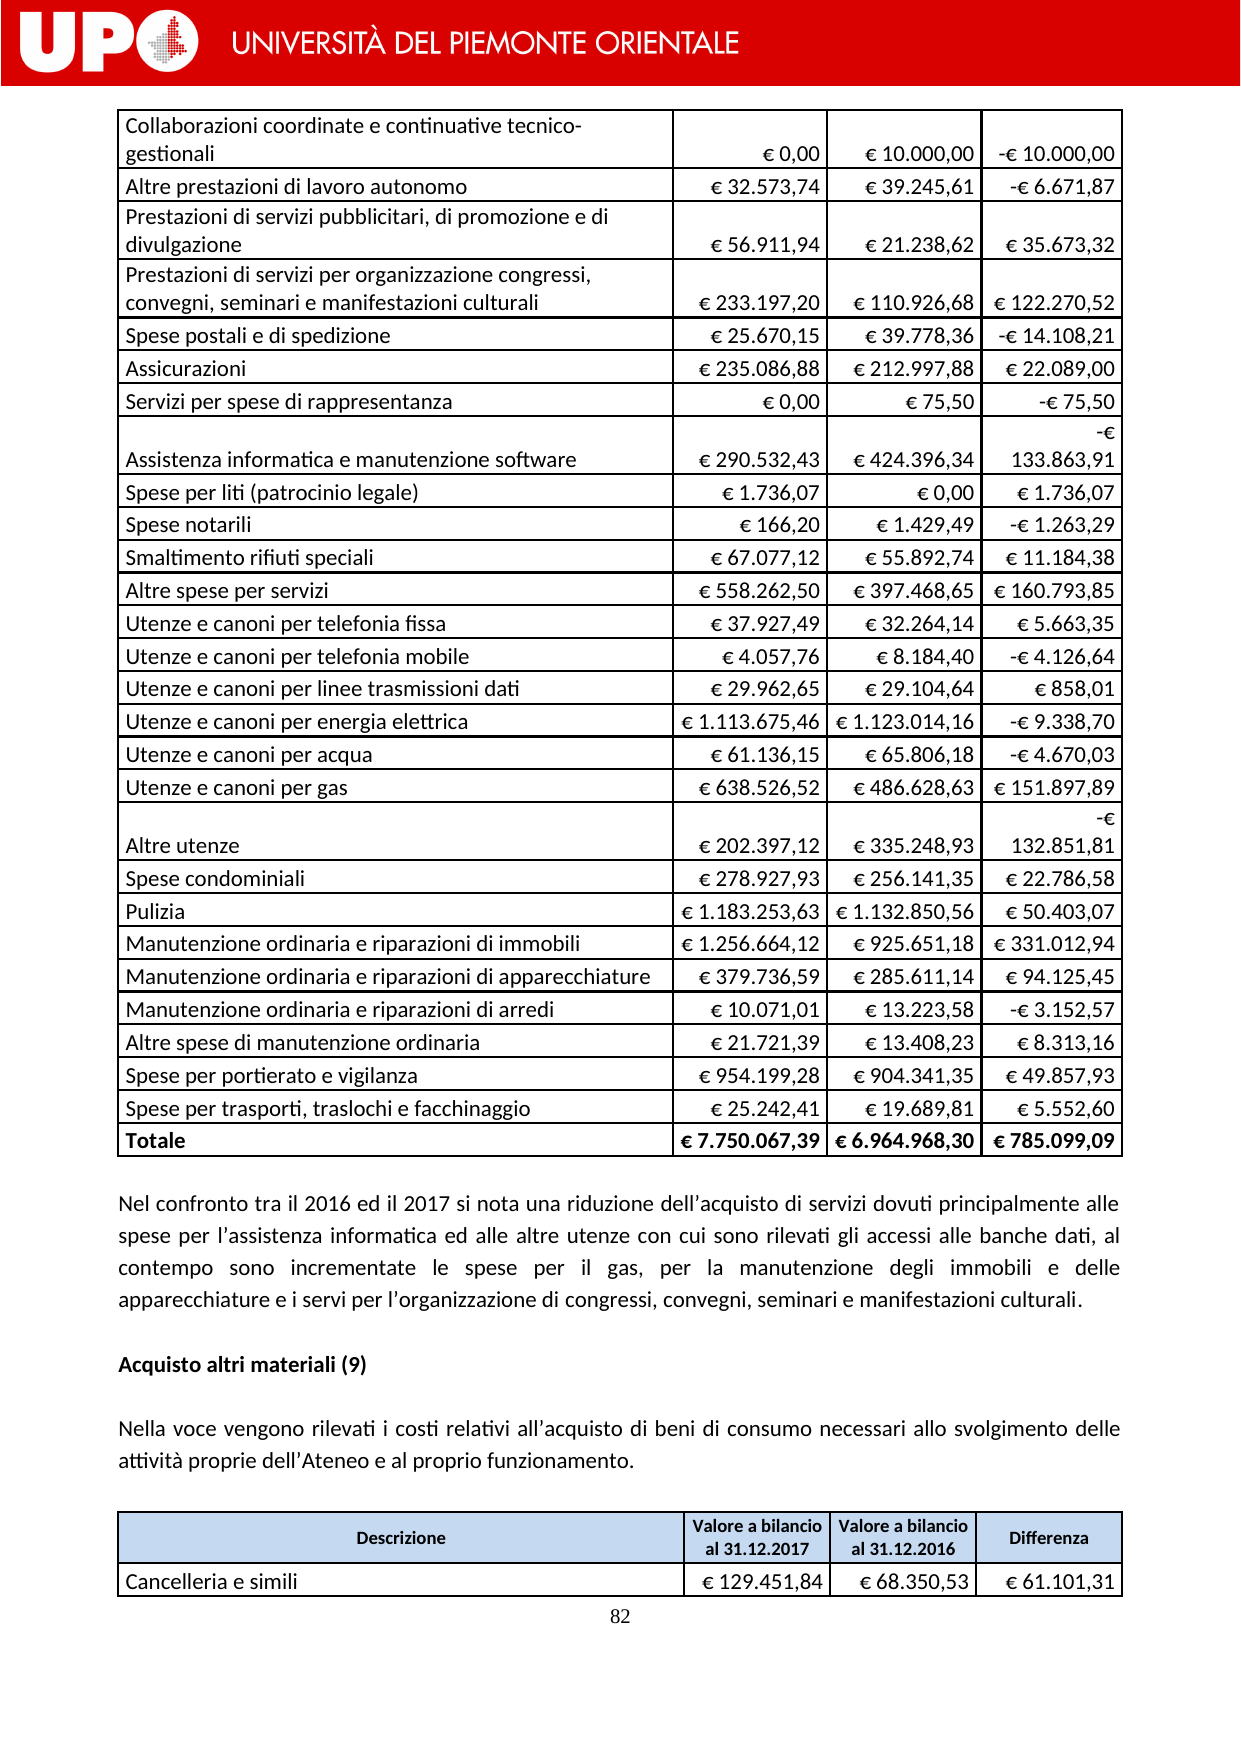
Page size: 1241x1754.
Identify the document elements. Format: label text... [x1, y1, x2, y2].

table_cell € 0,00 [674, 111, 826, 167]
table_cell Utenze e canoni per telefonia mobile [119, 639, 672, 670]
table_cell € 1.113.675,46 [674, 705, 826, 735]
table_cell € 35.673,32 [983, 202, 1121, 258]
table_cell € 19.689,81 [828, 1091, 980, 1122]
table_cell € 379.736,59 [674, 960, 826, 990]
table_cell Utenze e canoni per energia elettrica [119, 705, 672, 735]
table_cell € 638.526,52 [674, 770, 826, 801]
table_cell € 256.141,35 [828, 861, 980, 892]
table_cell € 1.123.014,16 [828, 705, 980, 735]
table_cell Altre utenze [119, 803, 672, 859]
table_cell € 5.552,60 [983, 1091, 1121, 1122]
table_cell -€ 132.851,81 [983, 803, 1121, 859]
table_cell € 122.270,52 [983, 260, 1121, 316]
table_cell -€ 4.670,03 [983, 738, 1121, 768]
table_cell € 558.262,50 [674, 574, 826, 604]
table_cell € 7.750.067,39 [674, 1124, 826, 1154]
table_cell Prestazioni di servizi pubblicitari, di promozione e di divulgazione [119, 202, 672, 258]
table_cell Altre prestazioni di lavoro autonomo [119, 169, 672, 200]
table_cell € 39.778,36 [828, 319, 980, 349]
table_cell -€ 14.108,21 [983, 319, 1121, 349]
table_cell Manutenzione ordinaria e riparazioni di immobili [119, 927, 672, 958]
table_cell € 290.532,43 [674, 417, 826, 473]
table_cell € 1.183.253,63 [674, 894, 826, 925]
table_cell Spese notarili [119, 508, 672, 538]
table_cell Altre spese di manutenzione ordinaria [119, 1025, 672, 1056]
table_cell € 21.238,62 [828, 202, 980, 258]
table_cell € 11.184,38 [983, 541, 1121, 571]
table_cell Spese condominiali [119, 861, 672, 892]
table_cell -€ 6.671,87 [983, 169, 1121, 200]
table_cell € 22.786,58 [983, 861, 1121, 892]
table_cell Altre spese per servizi [119, 574, 672, 604]
table_cell € 61.136,15 [674, 738, 826, 768]
table_header Valore a bilancio al 31.12.2016 [831, 1513, 975, 1562]
table_cell € 67.077,12 [674, 541, 826, 571]
table_cell € 397.468,65 [828, 574, 980, 604]
table_cell € 166,20 [674, 508, 826, 538]
table_cell Totale [119, 1124, 672, 1154]
text Nella voce vengono rilevati i costi relativi all’acquisto di beni di consumo necessari allo svolgimento delle attività proprie dell’Ateneo e al proprio funzionamento. [118, 1414, 1122, 1474]
table_cell € 335.248,93 [828, 803, 980, 859]
table_cell € 5.663,35 [983, 606, 1121, 637]
table_cell € 49.857,93 [983, 1058, 1121, 1089]
table_cell € 56.911,94 [674, 202, 826, 258]
table_cell -€ 133.863,91 [983, 417, 1121, 473]
table_cell € 29.962,65 [674, 672, 826, 703]
table_cell € 22.089,00 [983, 351, 1121, 382]
text Acquisto altri materiali (9) [118, 1350, 1122, 1378]
table_header Differenza [977, 1513, 1121, 1562]
table_cell € 110.926,68 [828, 260, 980, 316]
table_cell € 75,50 [828, 384, 980, 415]
table_cell € 1.429,49 [828, 508, 980, 538]
table_cell € 6.964.968,30 [828, 1124, 980, 1154]
table_cell Prestazioni di servizi per organizzazione congressi, convegni, seminari e manifestazioni culturali [119, 260, 672, 316]
table_cell -€ 3.152,57 [983, 993, 1121, 1023]
table_cell € 424.396,34 [828, 417, 980, 473]
table_cell € 278.927,93 [674, 861, 826, 892]
text Nel confronto tra il 2016 ed il 2017 si nota una riduzione dell’acquisto di servizi dovuti principalmente alle spese per l’assistenza informatica ed alle altre utenze con cui sono rilevati gli accessi alle banche dati, al contempo sono incrementate le spese per il gas, per la manutenzione degli immobili e delle apparecchiature e i servi per l’organizzazione di congressi, convegni, seminari e manifestazioni culturali. [118, 1189, 1122, 1313]
table_cell € 235.086,88 [674, 351, 826, 382]
table_header Descrizione [119, 1513, 683, 1562]
table_cell -€ 4.126,64 [983, 639, 1121, 670]
table_cell € 13.408,23 [828, 1025, 980, 1056]
table_cell -€ 1.263,29 [983, 508, 1121, 538]
table_cell Utenze e canoni per linee trasmissioni dati [119, 672, 672, 703]
table_cell € 29.104,64 [828, 672, 980, 703]
table_cell € 10.000,00 [828, 111, 980, 167]
table_cell € 904.341,35 [828, 1058, 980, 1089]
table_cell Utenze e canoni per gas [119, 770, 672, 801]
table_cell Smaltimento rifiuti speciali [119, 541, 672, 571]
table_cell € 202.397,12 [674, 803, 826, 859]
table_cell € 160.793,85 [983, 574, 1121, 604]
table_cell € 0,00 [828, 475, 980, 506]
table_cell € 954.199,28 [674, 1058, 826, 1089]
table_cell Spese postali e di spedizione [119, 319, 672, 349]
table_cell € 0,00 [674, 384, 826, 415]
table_cell € 61.101,31 [977, 1564, 1121, 1595]
table_cell € 1.736,07 [674, 475, 826, 506]
table_cell Servizi per spese di rappresentanza [119, 384, 672, 415]
table_cell -€ 75,50 [983, 384, 1121, 415]
table_cell € 32.573,74 [674, 169, 826, 200]
table_cell € 129.451,84 [685, 1564, 829, 1595]
table_cell € 151.897,89 [983, 770, 1121, 801]
table_cell -€ 10.000,00 [983, 111, 1121, 167]
table_cell € 25.242,41 [674, 1091, 826, 1122]
table_cell € 285.611,14 [828, 960, 980, 990]
table_cell Manutenzione ordinaria e riparazioni di arredi [119, 993, 672, 1023]
table_cell € 1.132.850,56 [828, 894, 980, 925]
table_cell Manutenzione ordinaria e riparazioni di apparecchiature [119, 960, 672, 990]
table_cell € 4.057,76 [674, 639, 826, 670]
table_cell Collaborazioni coordinate e continuative tecnico-gestionali [119, 111, 672, 167]
table_cell € 486.628,63 [828, 770, 980, 801]
table_cell € 925.651,18 [828, 927, 980, 958]
table_cell Assicurazioni [119, 351, 672, 382]
table_cell € 39.245,61 [828, 169, 980, 200]
table_cell Assistenza informatica e manutenzione software [119, 417, 672, 473]
table_cell -€ 9.338,70 [983, 705, 1121, 735]
table_cell Utenze e canoni per telefonia fissa [119, 606, 672, 637]
table_cell € 1.256.664,12 [674, 927, 826, 958]
table_cell € 21.721,39 [674, 1025, 826, 1056]
table_cell Spese per liti (patrocinio legale) [119, 475, 672, 506]
table_cell € 233.197,20 [674, 260, 826, 316]
table_cell Spese per portierato e vigilanza [119, 1058, 672, 1089]
table_cell € 858,01 [983, 672, 1121, 703]
table_cell € 65.806,18 [828, 738, 980, 768]
table_cell € 25.670,15 [674, 319, 826, 349]
table_cell € 10.071,01 [674, 993, 826, 1023]
table_cell € 13.223,58 [828, 993, 980, 1023]
table_cell € 8.184,40 [828, 639, 980, 670]
table_cell € 331.012,94 [983, 927, 1121, 958]
table_cell € 32.264,14 [828, 606, 980, 637]
table_cell € 785.099,09 [983, 1124, 1121, 1154]
table_cell Cancelleria e simili [119, 1564, 683, 1595]
table_header Valore a bilancio al 31.12.2017 [685, 1513, 829, 1562]
table_cell € 68.350,53 [831, 1564, 975, 1595]
table_cell € 50.403,07 [983, 894, 1121, 925]
table_cell Pulizia [119, 894, 672, 925]
table_cell Utenze e canoni per acqua [119, 738, 672, 768]
table_cell € 1.736,07 [983, 475, 1121, 506]
table_cell € 94.125,45 [983, 960, 1121, 990]
table_cell € 212.997,88 [828, 351, 980, 382]
table_cell € 55.892,74 [828, 541, 980, 571]
table_cell € 37.927,49 [674, 606, 826, 637]
table_cell € 8.313,16 [983, 1025, 1121, 1056]
table_cell Spese per trasporti, traslochi e facchinaggio [119, 1091, 672, 1122]
